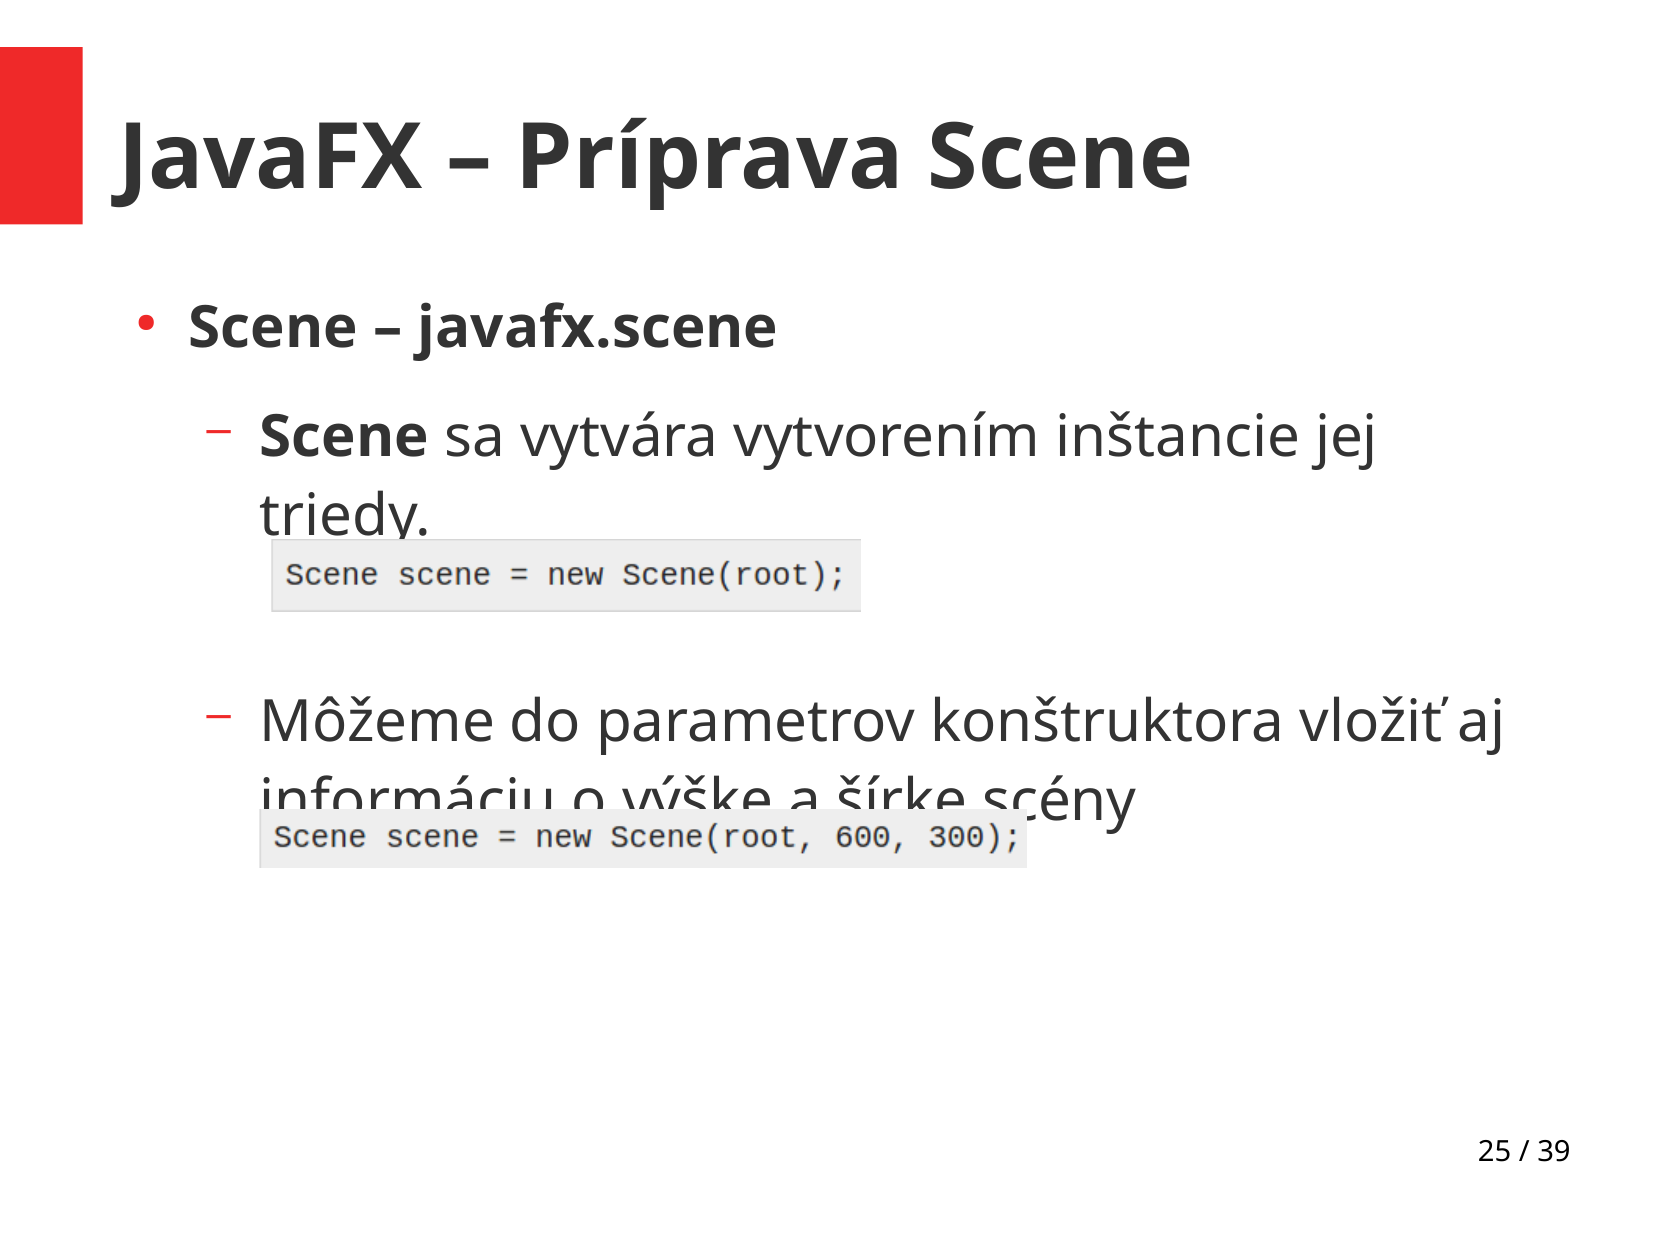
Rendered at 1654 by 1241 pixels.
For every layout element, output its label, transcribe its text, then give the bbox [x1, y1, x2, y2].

picture [270, 539, 861, 612]
title JavaFX – Príprava Scene [118, 49, 1571, 257]
picture [255, 809, 1027, 868]
list Scene – javafx.scene Scene sa vytvára vytvorením inštancie jej triedy. Môžeme do parametrov konštruktora vložiť aj informáciu o výške a šírke scény [118, 285, 1536, 1005]
